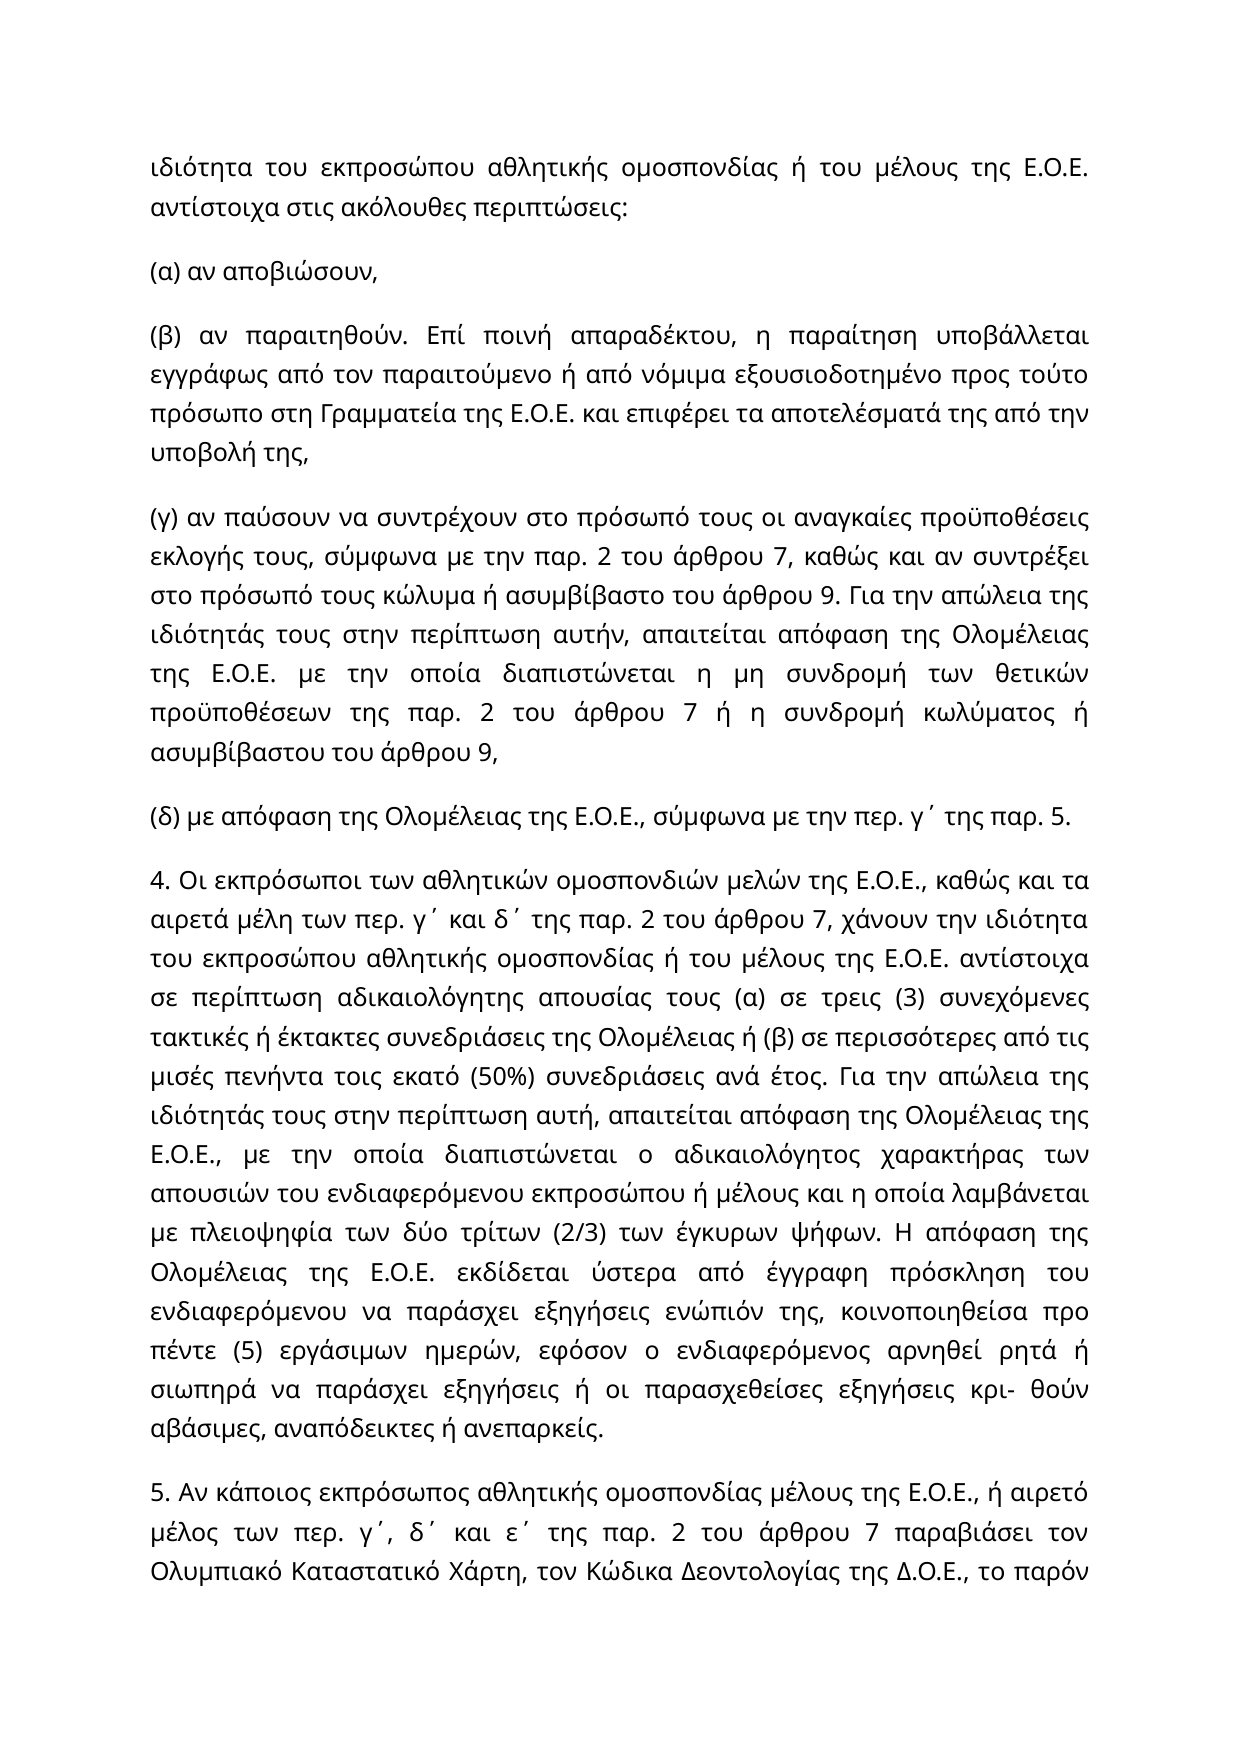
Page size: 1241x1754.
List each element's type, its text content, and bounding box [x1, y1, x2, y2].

text 4. Οι εκπρόσωποι των αθλητικών ομοσπονδιών μελών της Ε.Ο.Ε., καθώς και τα αιρετά μέλη των περ. γ΄ και δ΄ της παρ. 2 του άρθρου 7, χάνουν την ιδιότητα του εκπροσώπου αθλητικής ομοσπονδίας ή του μέλους της Ε.Ο.Ε. αντίστοιχα σε περίπτωση αδικαιολόγητης απουσίας τους (α) σε τρεις (3) συνεχόμενες τακτικές ή έκτακτες συνεδριάσεις της Ολομέλειας ή (β) σε περισσότερες από τις μισές πενήντα τοις εκατό (50%) συνεδριάσεις ανά έτος. Για την απώλεια της ιδιότητάς τους στην περίπτωση αυτή, απαιτείται απόφαση της Ολομέλειας της Ε.Ο.Ε., με την οποία διαπιστώνεται ο αδικαιολόγητος χαρακτήρας των απουσιών του ενδιαφερόμενου εκπροσώπου ή μέλους και η οποία λαμβάνεται με πλειοψηφία των δύο τρίτων (2/3) των έγκυρων ψήφων. Η απόφαση της Ολομέλειας της Ε.Ο.Ε. εκδίδεται ύστερα από έγγραφη πρόσκληση του ενδιαφερόμενου να παράσχει εξηγήσεις ενώπιόν της, κοινοποιηθείσα προ πέντε (5) εργάσιμων ημερών, εφόσον ο ενδιαφερόμενος αρνηθεί ρητά ή σιωπηρά να παράσχει εξηγήσεις ή οι παρασχεθείσες εξηγήσεις κρι- θούν αβάσιμες, αναπόδεικτες ή ανεπαρκείς. [150, 862, 1090, 1445]
text 5. Αν κάποιος εκπρόσωπος αθλητικής ομοσπονδίας μέλους της Ε.Ο.Ε., ή αιρετό μέλος των περ. γ΄, δ΄ και ε΄ της παρ. 2 του άρθρου 7 παραβιάσει τον Ολυμπιακό Καταστατικό Χάρτη, τον Κώδικα Δεοντολογίας της Δ.Ο.Ε., το παρόν [150, 1475, 1090, 1587]
text (γ) αν παύσουν να συντρέχουν στο πρόσωπό τους οι αναγκαίες προϋποθέσεις εκλογής τους, σύμφωνα με την παρ. 2 του άρθρου 7, καθώς και αν συντρέξει στο πρόσωπό τους κώλυμα ή ασυμβίβαστο του άρθρου 9. Για την απώλεια της ιδιότητάς τους στην περίπτωση αυτήν, απαιτείται απόφαση της Ολομέλειας της Ε.Ο.Ε. με την οποία διαπιστώνεται η μη συνδρομή των θετικών προϋποθέσεων της παρ. 2 του άρθρου 7 ή η συνδρομή κωλύματος ή ασυμβίβαστου του άρθρου 9, [150, 499, 1090, 768]
text (α) αν αποβιώσουν, [150, 253, 1090, 287]
text (δ) με απόφαση της Ολομέλειας της Ε.Ο.Ε., σύμφωνα με την περ. γ΄ της παρ. 5. [150, 798, 1090, 832]
text ιδιότητα του εκπροσώπου αθλητικής ομοσπονδίας ή του μέλους της Ε.Ο.Ε. αντίστοιχα στις ακόλουθες περιπτώσεις: [150, 150, 1090, 223]
text (β) αν παραιτηθούν. Επί ποινή απαραδέκτου, η παραίτηση υποβάλλεται εγγράφως από τον παραιτούμενο ή από νόμιμα εξουσιοδοτημένο προς τούτο πρόσωπο στη Γραμματεία της Ε.Ο.Ε. και επιφέρει τα αποτελέσματά της από την υποβολή της, [150, 317, 1090, 469]
